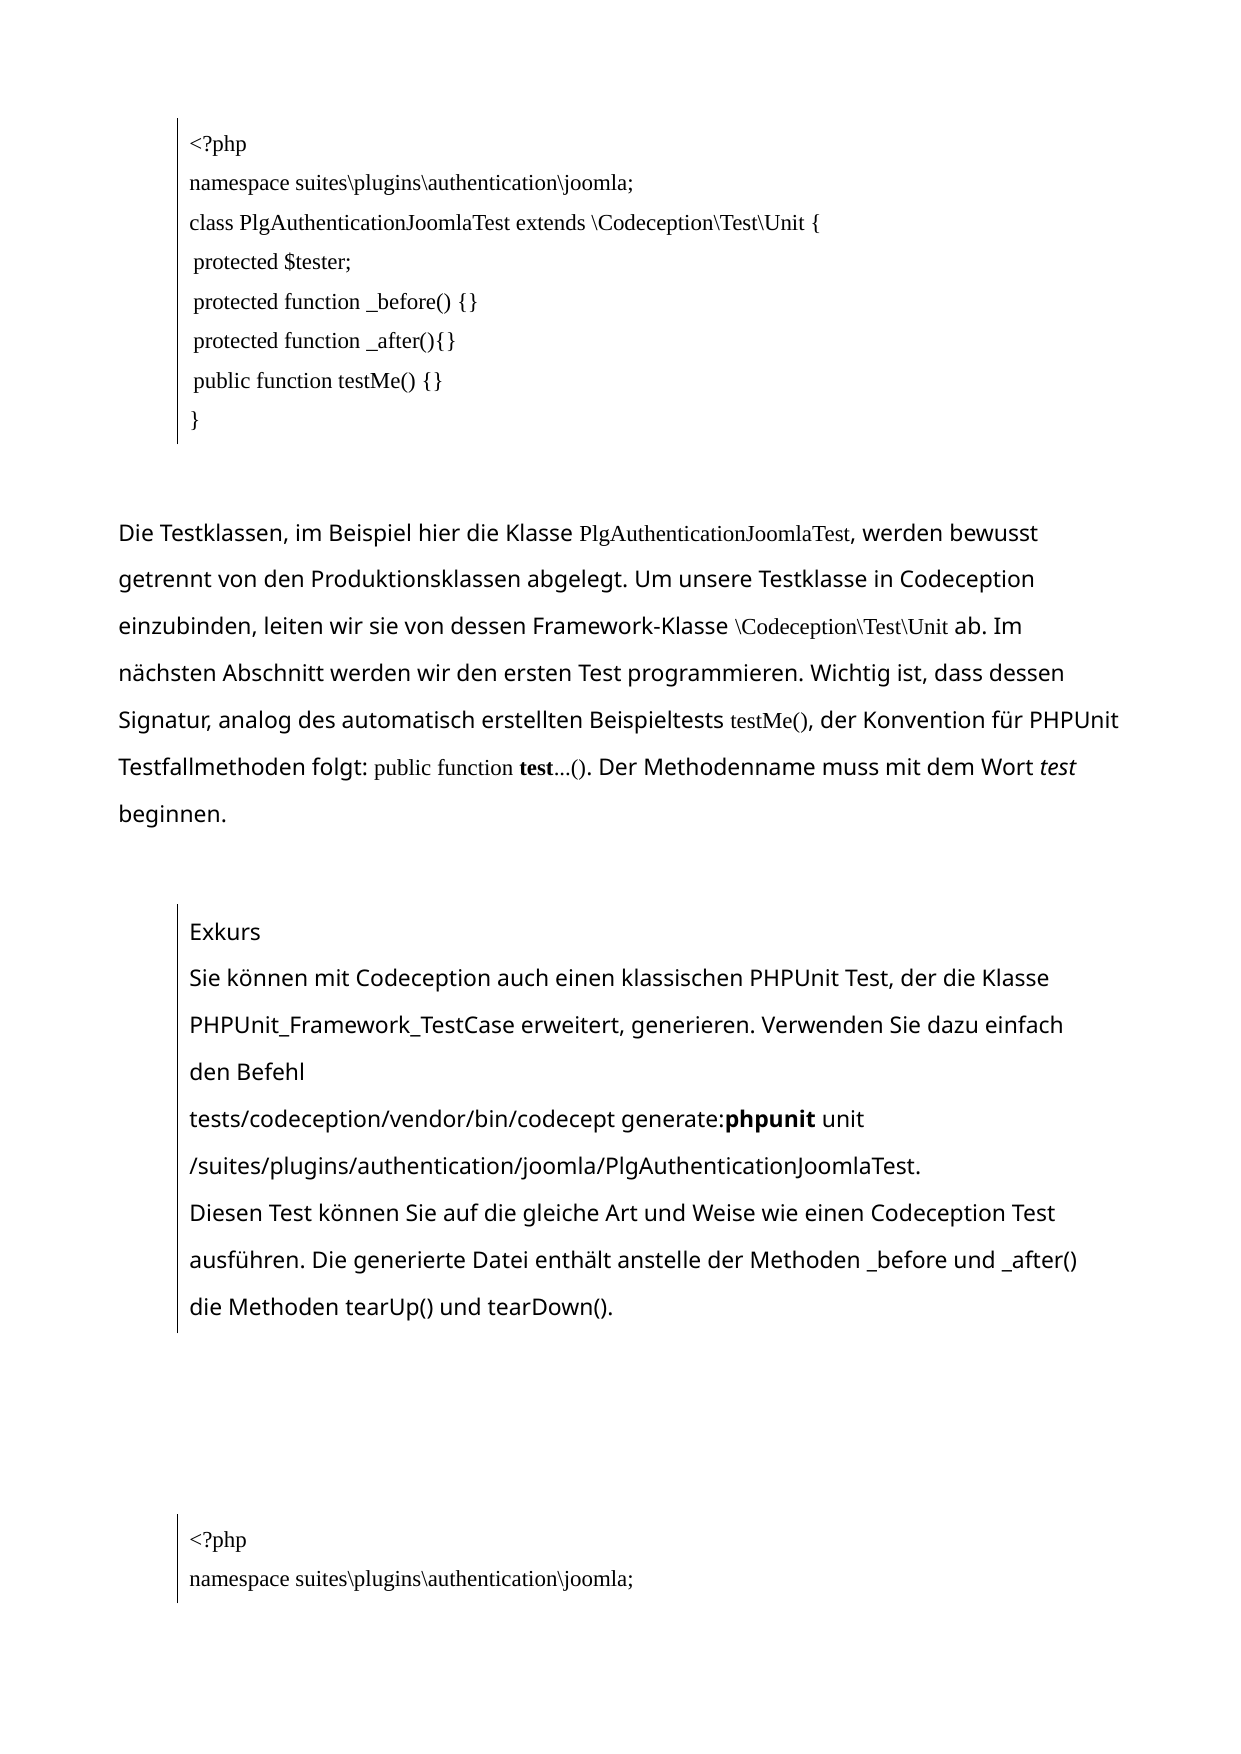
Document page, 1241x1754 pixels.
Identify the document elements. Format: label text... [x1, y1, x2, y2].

text <?php namespace suites\plugins\authentication\joomla; class PlgAuthenticationJoomlaTest extends \Codeception\Test\Unit { protected $tester; protected function _before() {} protected function _after(){} public function testMe() {} } [178, 118, 1122, 444]
text <?php namespace suites\plugins\authentication\joomla; [178, 1514, 1122, 1603]
text Exkurs Sie können mit Codeception auch einen klassischen PHPUnit Test, der die Klasse PHPUnit_Framework_TestCase erweitert, generieren. Verwenden Sie dazu einfach den Befehl tests/codeception/vendor/bin/codecept generate:phpunit unit /suites/plugins/authentication/joomla/PlgAuthenticationJoomlaTest. Diesen Test können Sie auf die gleiche Art und Weise wie einen Codeception Test ausführen. Die generierte Datei enthält anstelle der Methoden _before und _after() die Methoden tearUp() und tearDown(). [178, 904, 1122, 1333]
text Die Testklassen, im Beispiel hier die Klasse PlgAuthenticationJoomlaTest, werden bewusst getrennt von den Produktionsklassen abgelegt. Um unsere Testklasse in Codeception einzubinden, leiten wir sie von dessen Framework-Klasse \Codeception\Test\Unit ab. Im nächsten Abschnitt werden wir den ersten Test programmieren. Wichtig ist, dass dessen Signatur, analog des automatisch erstellten Beispieltests testMe(), der Konvention für PHPUnit Testfallmethoden folgt: public function test...(). Der Methodenname muss mit dem Wort test beginnen. [118, 517, 1122, 829]
